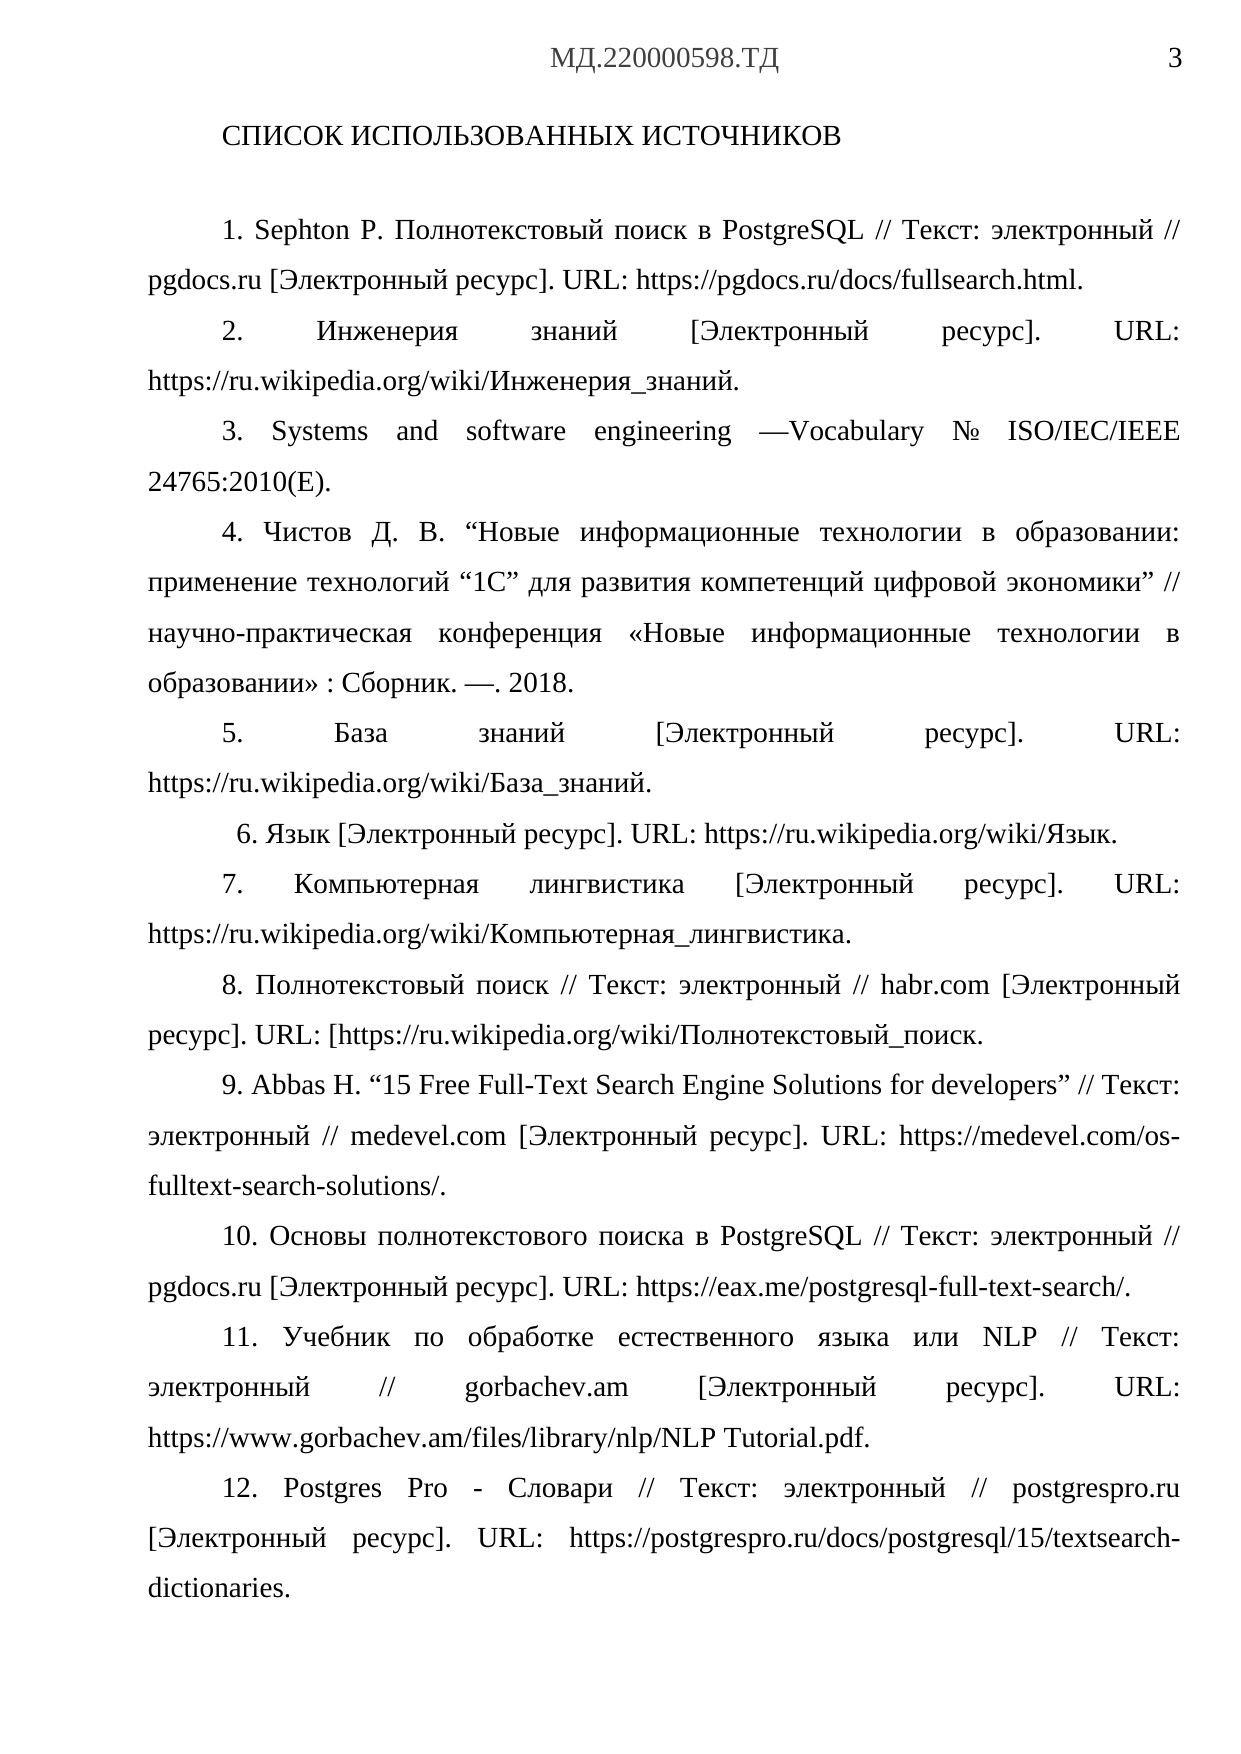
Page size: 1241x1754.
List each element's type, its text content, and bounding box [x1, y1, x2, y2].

text 10. Основы полнотекстового поиска в PostgreSQL // Текст: электронный // pgdocs.ru [Электронный ресурс]. URL: https://eax.me/postgresql-full-text-search/. [148, 1218, 1181, 1302]
text 6. Язык [Электронный ресурс]. URL: https://ru.wikipedia.org/wiki/Язык. [148, 816, 1181, 849]
text 7. Компьютерная лингвистика [Электронный ресурс]. URL: https://ru.wikipedia.org/wiki/Компьютерная_лингвистика. [148, 866, 1181, 950]
text 11. Учебник по обработке естественного языка или NLP // Текст: электронный // gorbachev.am [Электронный ресурс]. URL: https://www.gorbachev.am/files/library/nlp/NLP Tutorial.pdf. [148, 1319, 1181, 1453]
text 2. Инженерия знаний [Электронный ресурс]. URL: https://ru.wikipedia.org/wiki/Инженерия_знаний. [148, 313, 1181, 397]
text 1. Sephton P. Полнотекстовый поиск в PostgreSQL // Текст: электронный // pgdocs.ru [Электронный ресурс]. URL: https://pgdocs.ru/docs/fullsearch.html. [148, 212, 1181, 296]
text 3. Systems and software engineering —Vocabulary № ISO/IEC/IEEE 24765:2010(E). [148, 413, 1181, 497]
text 5. База знаний [Электронный ресурс]. URL: https://ru.wikipedia.org/wiki/База_знаний. [148, 715, 1181, 799]
text 12. Postgres Pro - Словари // Текст: электронный // postgrespro.ru [Электронный ресурс]. URL: https://postgrespro.ru/docs/postgresql/15/textsearch-dictionaries. [148, 1470, 1181, 1604]
text 9. Abbas H. “15 Free Full-Text Search Engine Solutions for developers” // Текст: электронный // medevel.com [Электронный ресурс]. URL: https://medevel.com/os-fulltext-search-solutions/. [148, 1067, 1181, 1202]
text 4. Чистов Д. В. “Новые информационные технологии в образовании: применение технологий “1С” для развития компетенций цифровой экономики” // научно-практическая конференция «Новые информационные технологии в образовании» : Сборник. —. 2018. [148, 514, 1181, 698]
text 8. Полнотекстовый поиск // Текст: электронный // habr.com [Электронный ресурс]. URL: [https://ru.wikipedia.org/wiki/Полнотекстовый_поиск. [148, 967, 1181, 1051]
subtitle Список использованных источников [222, 118, 1181, 152]
